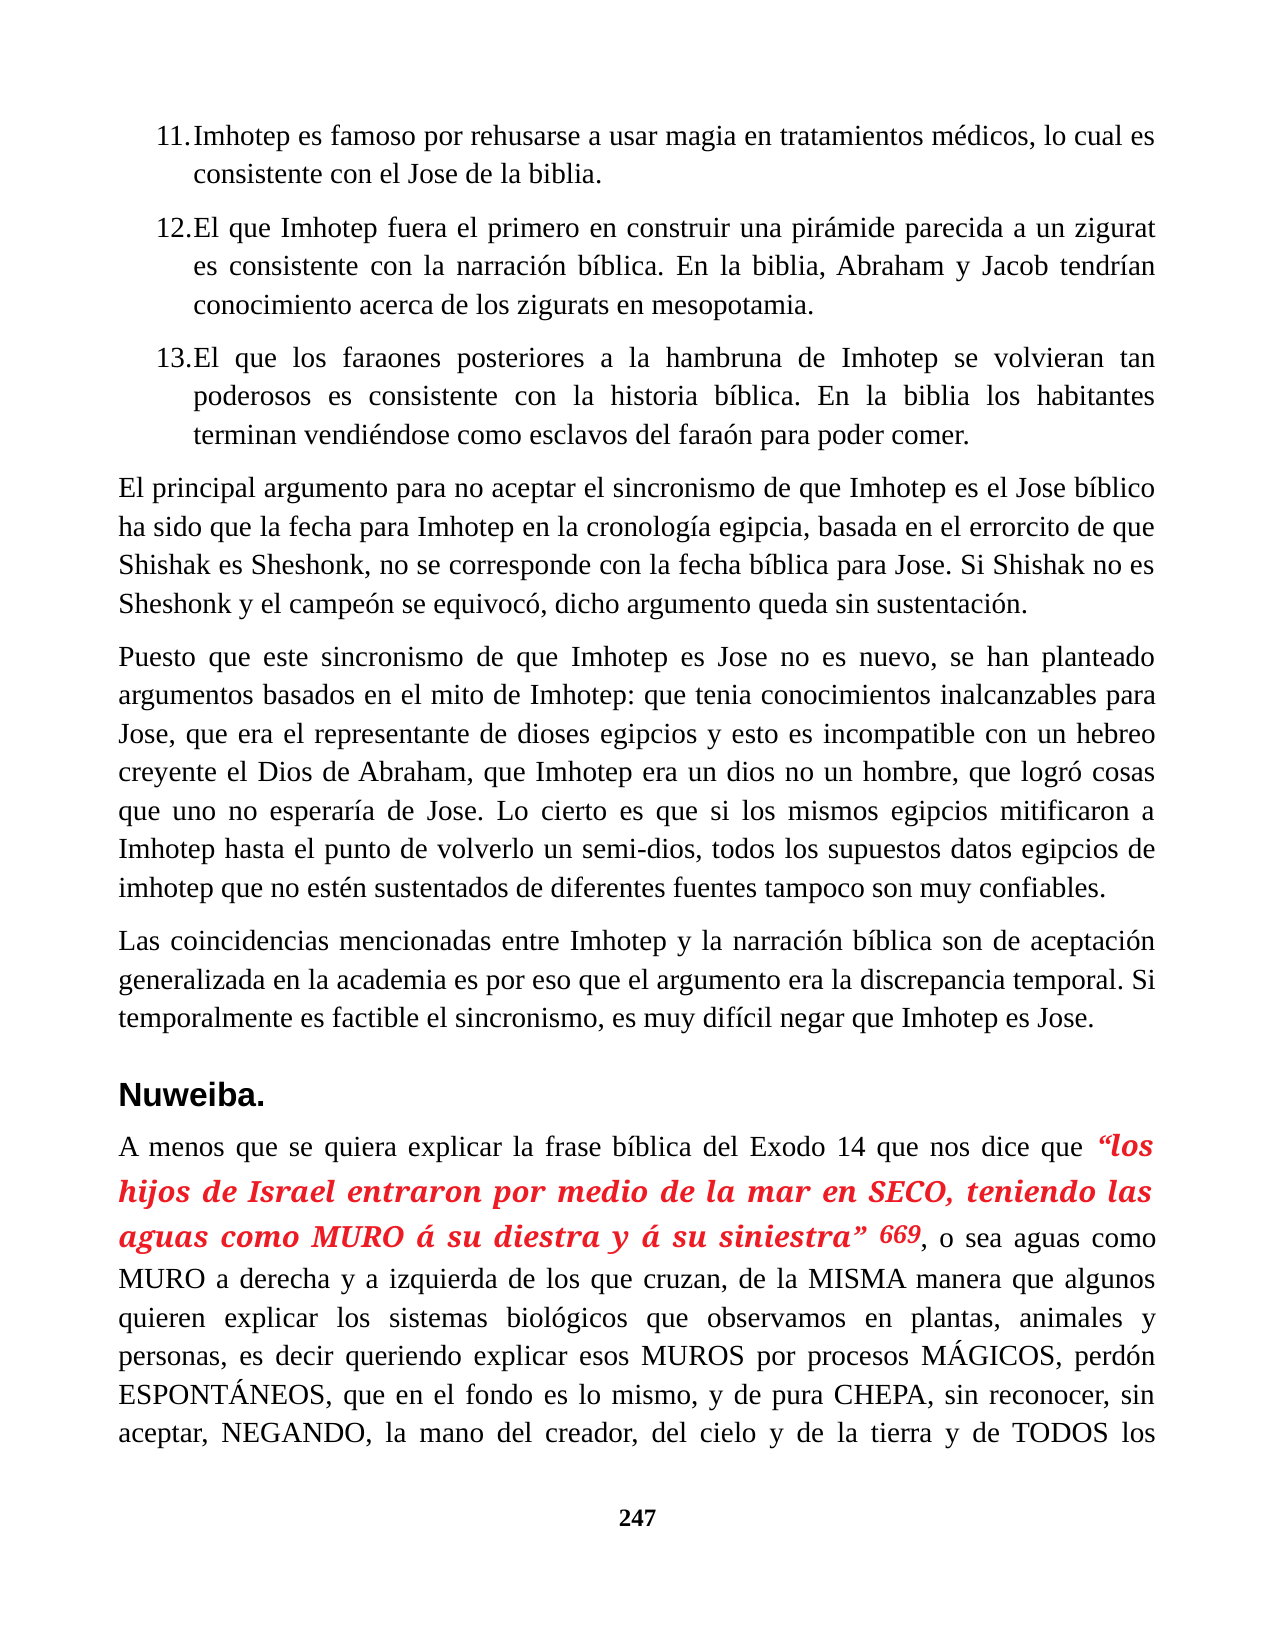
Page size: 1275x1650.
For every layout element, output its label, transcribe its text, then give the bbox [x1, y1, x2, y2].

subtitle Nuweiba. [118, 1074, 1157, 1113]
text Puesto que este sincronismo de que Imhotep es Jose no es nuevo, se han planteado argumentos basados en el mito de Imhotep: que tenia conocimientos inalcanzables para Jose, que era el representante de dioses egipcios y esto es incompatible con un hebreo creyente el Dios de Abraham, que Imhotep era un dios no un hombre, que logró cosas que uno no esperaría de Jose. Lo cierto es que si los mismos egipcios mitificaron a Imhotep hasta el punto de volverlo un semi-dios, todos los supuestos datos egipcios de imhotep que no estén sustentados de diferentes fuentes tampoco son muy confiables. [118, 639, 1157, 904]
list El que Imhotep fuera el primero en construir una pirámide parecida a un zigurat es consistente con la narración bíblica. En la biblia, Abraham y Jacob tendrían conocimiento acerca de los zigurats en mesopotamia. [156, 210, 1157, 320]
list Imhotep es famoso por rehusarse a usar magia en tratamientos médicos, lo cual es consistente con el Jose de la biblia. [156, 118, 1157, 190]
text El principal argumento para no aceptar el sincronismo de que Imhotep es el Jose bíblico ha sido que la fecha para Imhotep en la cronología egipcia, basada en el errorcito de que Shishak es Sheshonk, no se corresponde con la fecha bíblica para Jose. Si Shishak no es Sheshonk y el campeón se equivocó, dicho argumento queda sin sustentación. [118, 470, 1157, 619]
text A menos que se quiera explicar la frase bíblica del Exodo 14 que nos dice que “los hijos de Israel entraron por medio de la mar en SECO, teniendo las aguas como MURO á su diestra y á su siniestra” , o sea aguas como MURO a derecha y a izquierda de los que cruzan, de la MISMA manera que algunos quieren explicar los sistemas biológicos que observamos en plantas, animales y personas, es decir queriendo explicar esos MUROS por procesos MÁGICOS, perdón ESPONTÁNEOS, que en el fondo es lo mismo, y de pura CHEPA, sin reconocer, sin aceptar, NEGANDO, la mano del creador, del cielo y de la tierra y de TODOS los [118, 1126, 1157, 1449]
text Las coincidencias mencionadas entre Imhotep y la narración bíblica son de aceptación generalizada en la academia es por eso que el argumento era la discrepancia temporal. Si temporalmente es factible el sincronismo, es muy difícil negar que Imhotep es Jose. [118, 923, 1157, 1034]
list El que los faraones posteriores a la hambruna de Imhotep se volvieran tan poderosos es consistente con la historia bíblica. En la biblia los habitantes terminan vendiéndose como esclavos del faraón para poder comer. [156, 340, 1157, 451]
